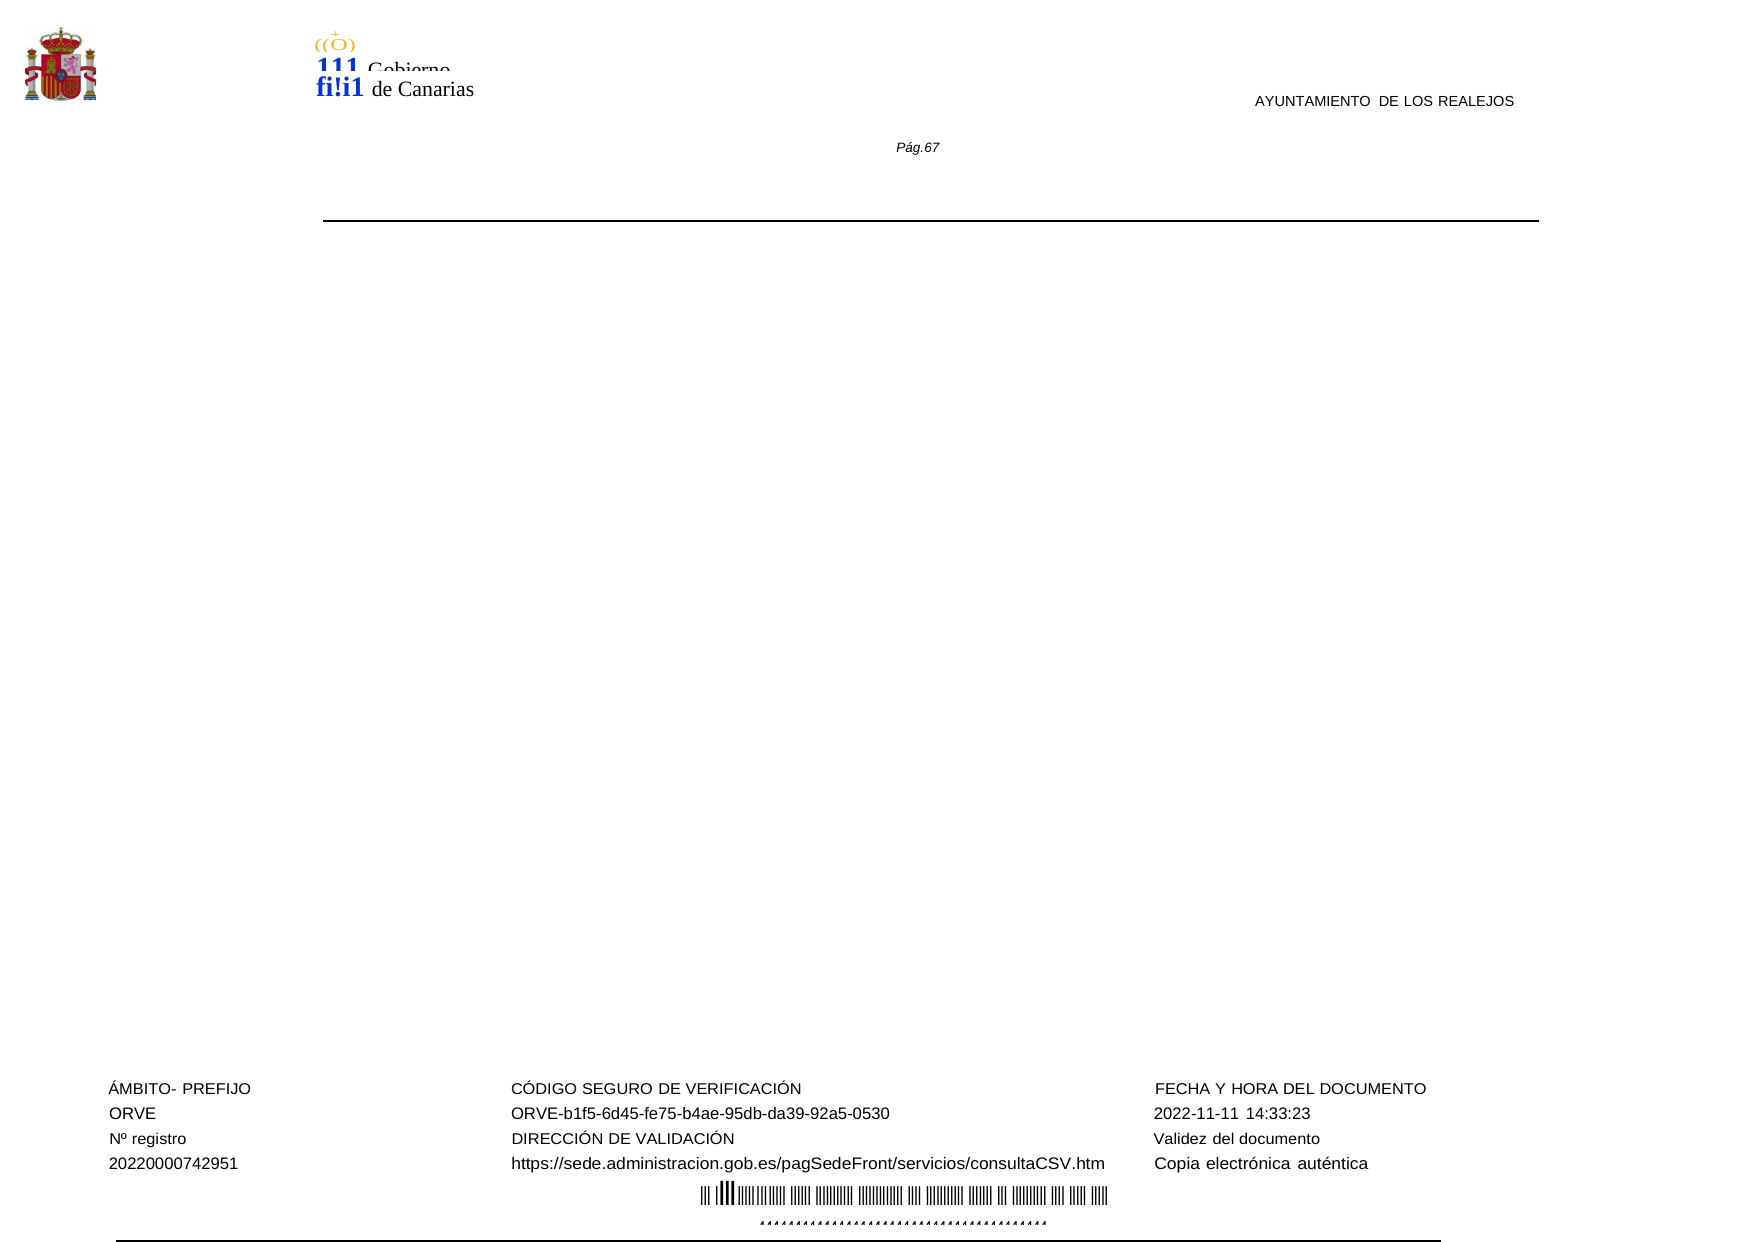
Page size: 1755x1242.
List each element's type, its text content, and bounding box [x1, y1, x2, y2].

text Pág.67 [895, 140, 942, 155]
